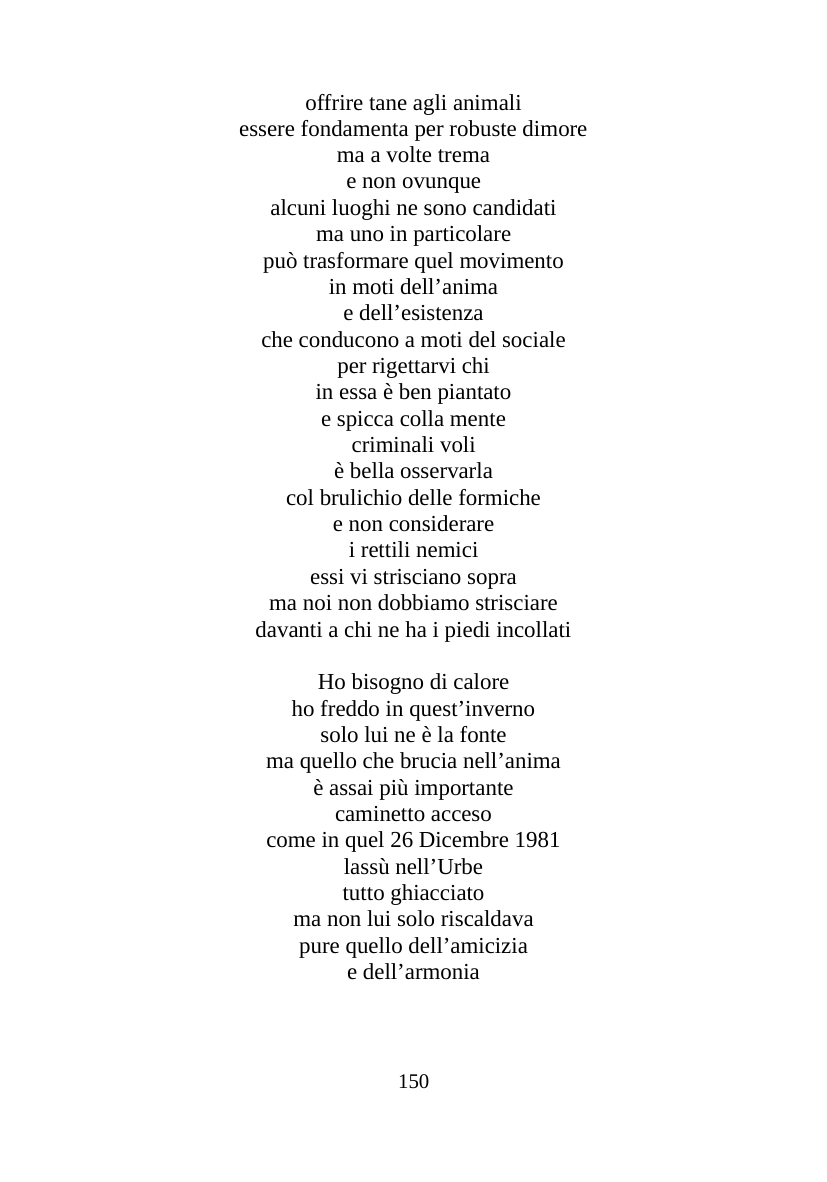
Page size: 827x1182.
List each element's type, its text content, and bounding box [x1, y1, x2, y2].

text col brulichio delle formiche [88, 484, 738, 510]
text alcuni luoghi ne sono candidati [88, 194, 738, 220]
text è bella osservarla [88, 457, 738, 484]
text è assai più importante [88, 774, 738, 800]
text può trasformare quel movimento [88, 247, 738, 273]
text e spicca colla mente [88, 405, 738, 431]
text ma a volte trema [88, 141, 738, 168]
text e dell’armonia [88, 958, 738, 984]
text tutto ghiacciato [88, 879, 738, 906]
text criminali voli [88, 431, 738, 457]
text i rettili nemici [88, 537, 738, 563]
text ma non lui solo riscaldava [88, 906, 738, 932]
text solo lui ne è la fonte [88, 721, 738, 747]
text essi vi strisciano sopra [88, 563, 738, 589]
text essere fondamenta per robuste dimore [88, 115, 738, 141]
text in moti dell’anima [88, 273, 738, 299]
text ma noi non dobbiamo strisciare [88, 589, 738, 616]
text e non considerare [88, 510, 738, 537]
text e dell’esistenza [88, 299, 738, 326]
text Ho bisogno di calore [88, 668, 738, 695]
text davanti a chi ne ha i piedi incollati [88, 616, 738, 642]
text lassù nell’Urbe [88, 853, 738, 879]
text e non ovunque [88, 168, 738, 194]
text ma uno in particolare [88, 220, 738, 247]
text in essa è ben piantato [88, 378, 738, 405]
text ma quello che brucia nell’anima [88, 747, 738, 774]
text che conducono a moti del sociale [88, 326, 738, 352]
text per rigettarvi chi [88, 352, 738, 378]
text ho freddo in quest’inverno [88, 695, 738, 721]
text pure quello dell’amicizia [88, 932, 738, 958]
text come in quel 26 Dicembre 1981 [88, 826, 738, 853]
text caminetto acceso [88, 800, 738, 826]
text offrire tane agli animali [88, 88, 738, 115]
